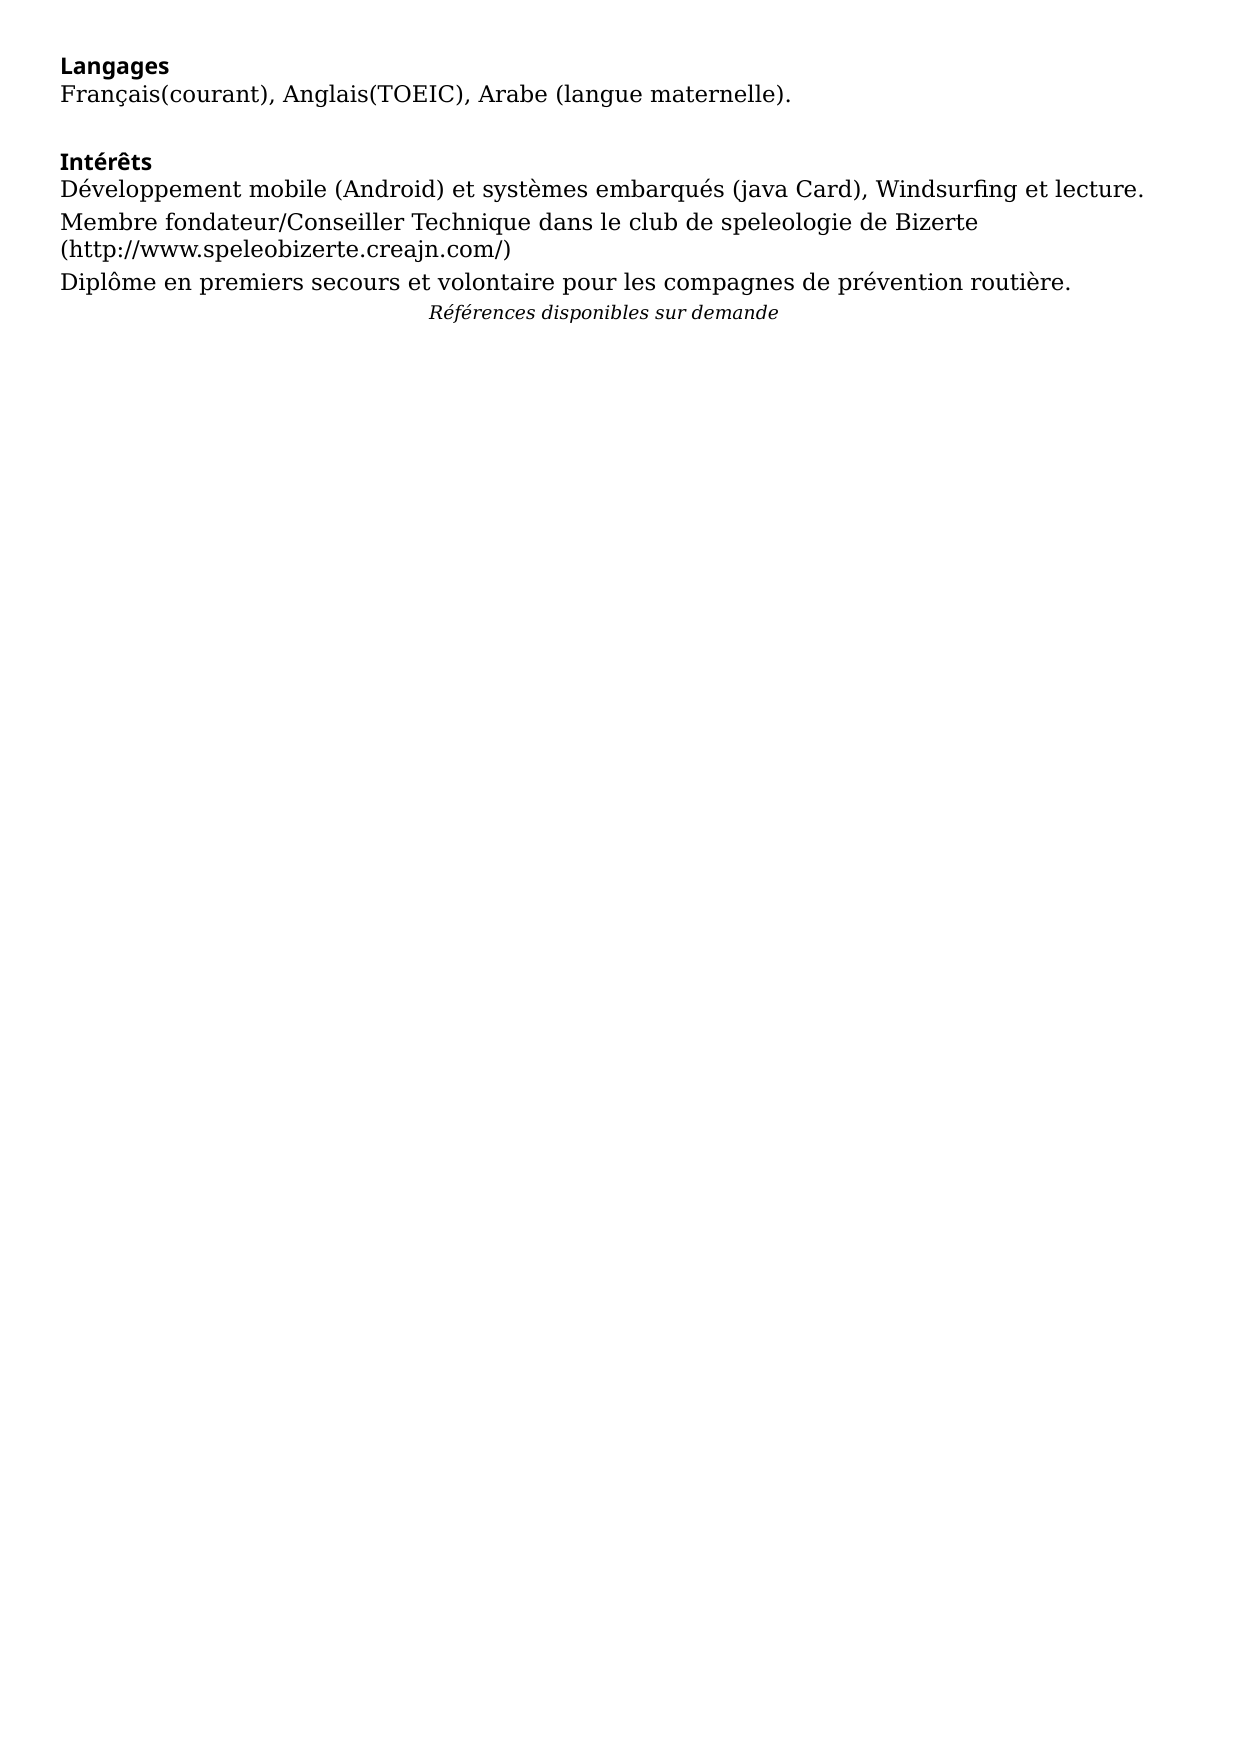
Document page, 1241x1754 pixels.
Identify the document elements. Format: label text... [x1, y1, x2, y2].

text Membre fondateur/Conseiller Technique dans le club de speleologie de Bizerte (http://www.speleobizerte.creajn.com/) [60, 209, 1176, 263]
text Références disponibles sur demande [60, 302, 1150, 324]
text Développement mobile (Android) et systèmes embarqués (java Card), Windsurfing et lecture. [60, 177, 1150, 203]
text Langages [60, 50, 1175, 81]
text Français(courant), Anglais(TOEIC), Arabe (langue maternelle). [60, 81, 1150, 108]
text Diplôme en premiers secours et volontaire pour les compagnes de prévention routière. [60, 269, 1150, 296]
text Intérêts [60, 145, 1175, 177]
